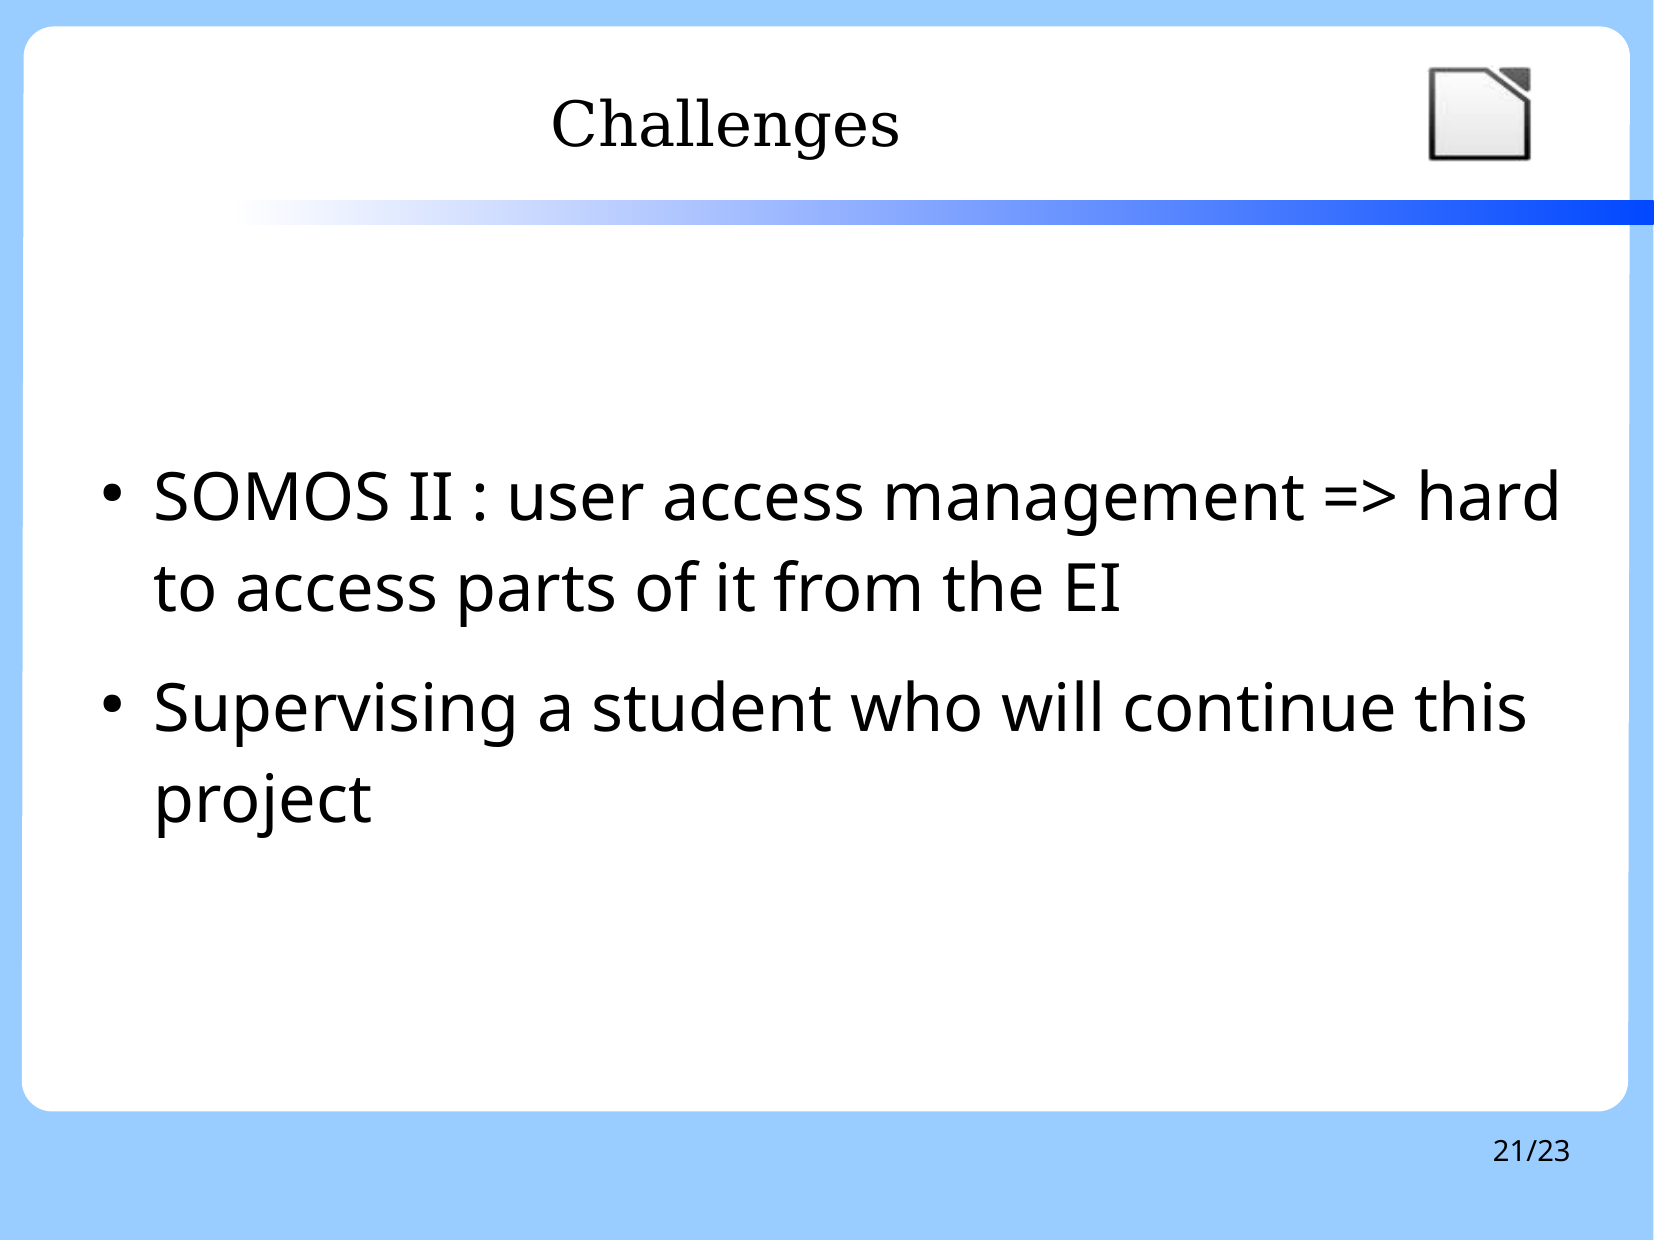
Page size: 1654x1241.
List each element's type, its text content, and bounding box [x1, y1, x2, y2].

picture [1417, 47, 1562, 178]
title Challenges [82, 49, 1371, 201]
list SOMOS II : user access management => hard to access parts of it from the EI Supervising a student who will continue this project [82, 236, 1571, 1055]
